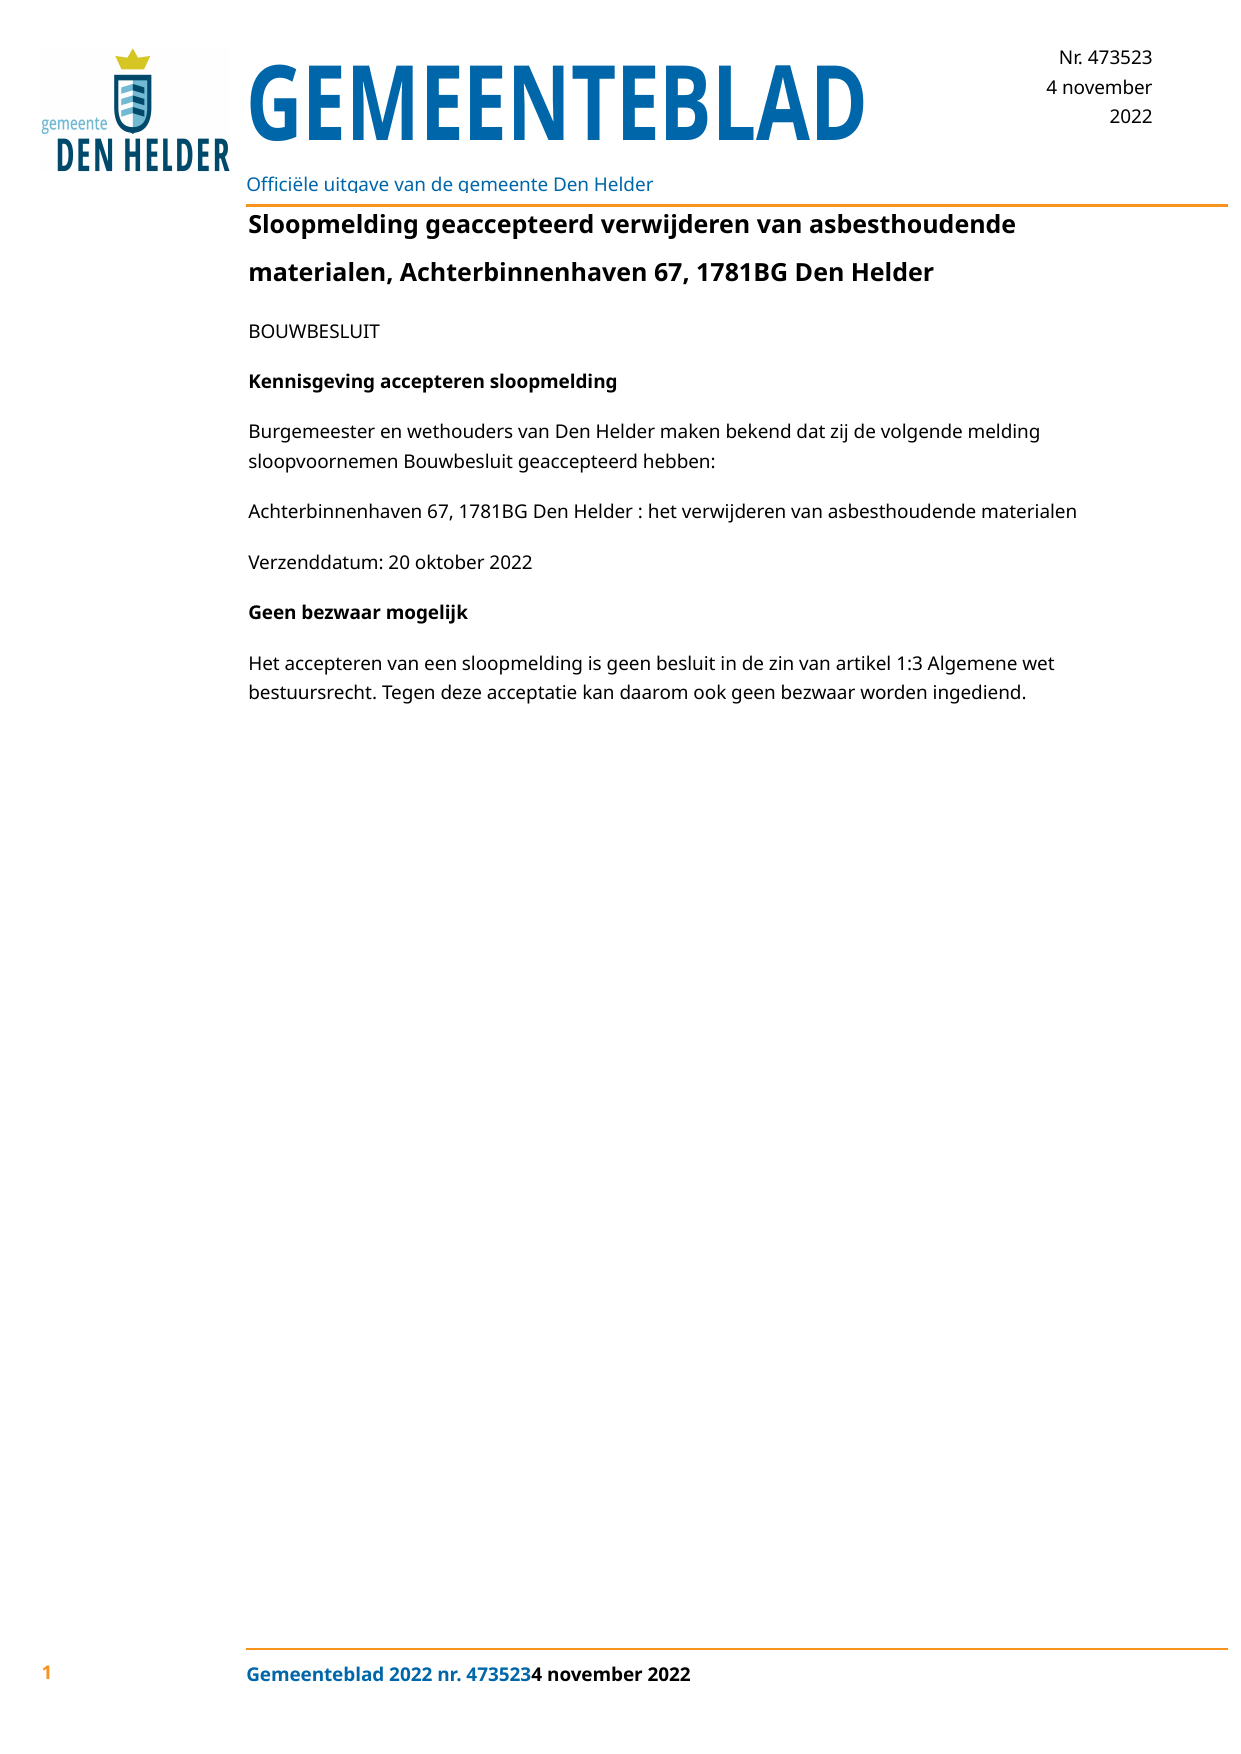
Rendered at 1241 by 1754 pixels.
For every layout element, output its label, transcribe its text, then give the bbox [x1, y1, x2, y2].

picture [100, 154, 106, 172]
picture [220, 160, 224, 172]
text BOUWBESLUIT [248, 318, 1152, 344]
text Achterbinnenhaven 67, 1781BG Den Helder : het verwijderen van asbesthoudende materialen [248, 499, 1152, 524]
text Sloopmelding geaccepteerd verwijderen van asbesthoudende materialen, Achterbinnenhaven 67, 1781BG Den Helder [248, 207, 1152, 288]
text Kennisgeving accepteren sloopmelding [248, 368, 1152, 394]
picture [41, 47, 231, 172]
picture [63, 144, 68, 165]
text Het accepteren van een sloopmelding is geen besluit in de zin van artikel 1:3 Algemene wet bestuursrecht. Tegen deze acceptatie kan daarom ook geen bezwaar worden ingediend. [248, 650, 1152, 705]
text Burgemeester en wethouders van Den Helder maken bekend dat zij de volgende melding sloopvoornemen Bouwbesluit geaccepteerd hebben: [248, 419, 1152, 474]
picture [182, 144, 187, 165]
text Verzenddatum: 20 oktober 2022 [248, 549, 1152, 575]
text Geen bezwaar mogelijk [248, 599, 1152, 625]
picture [130, 157, 135, 172]
